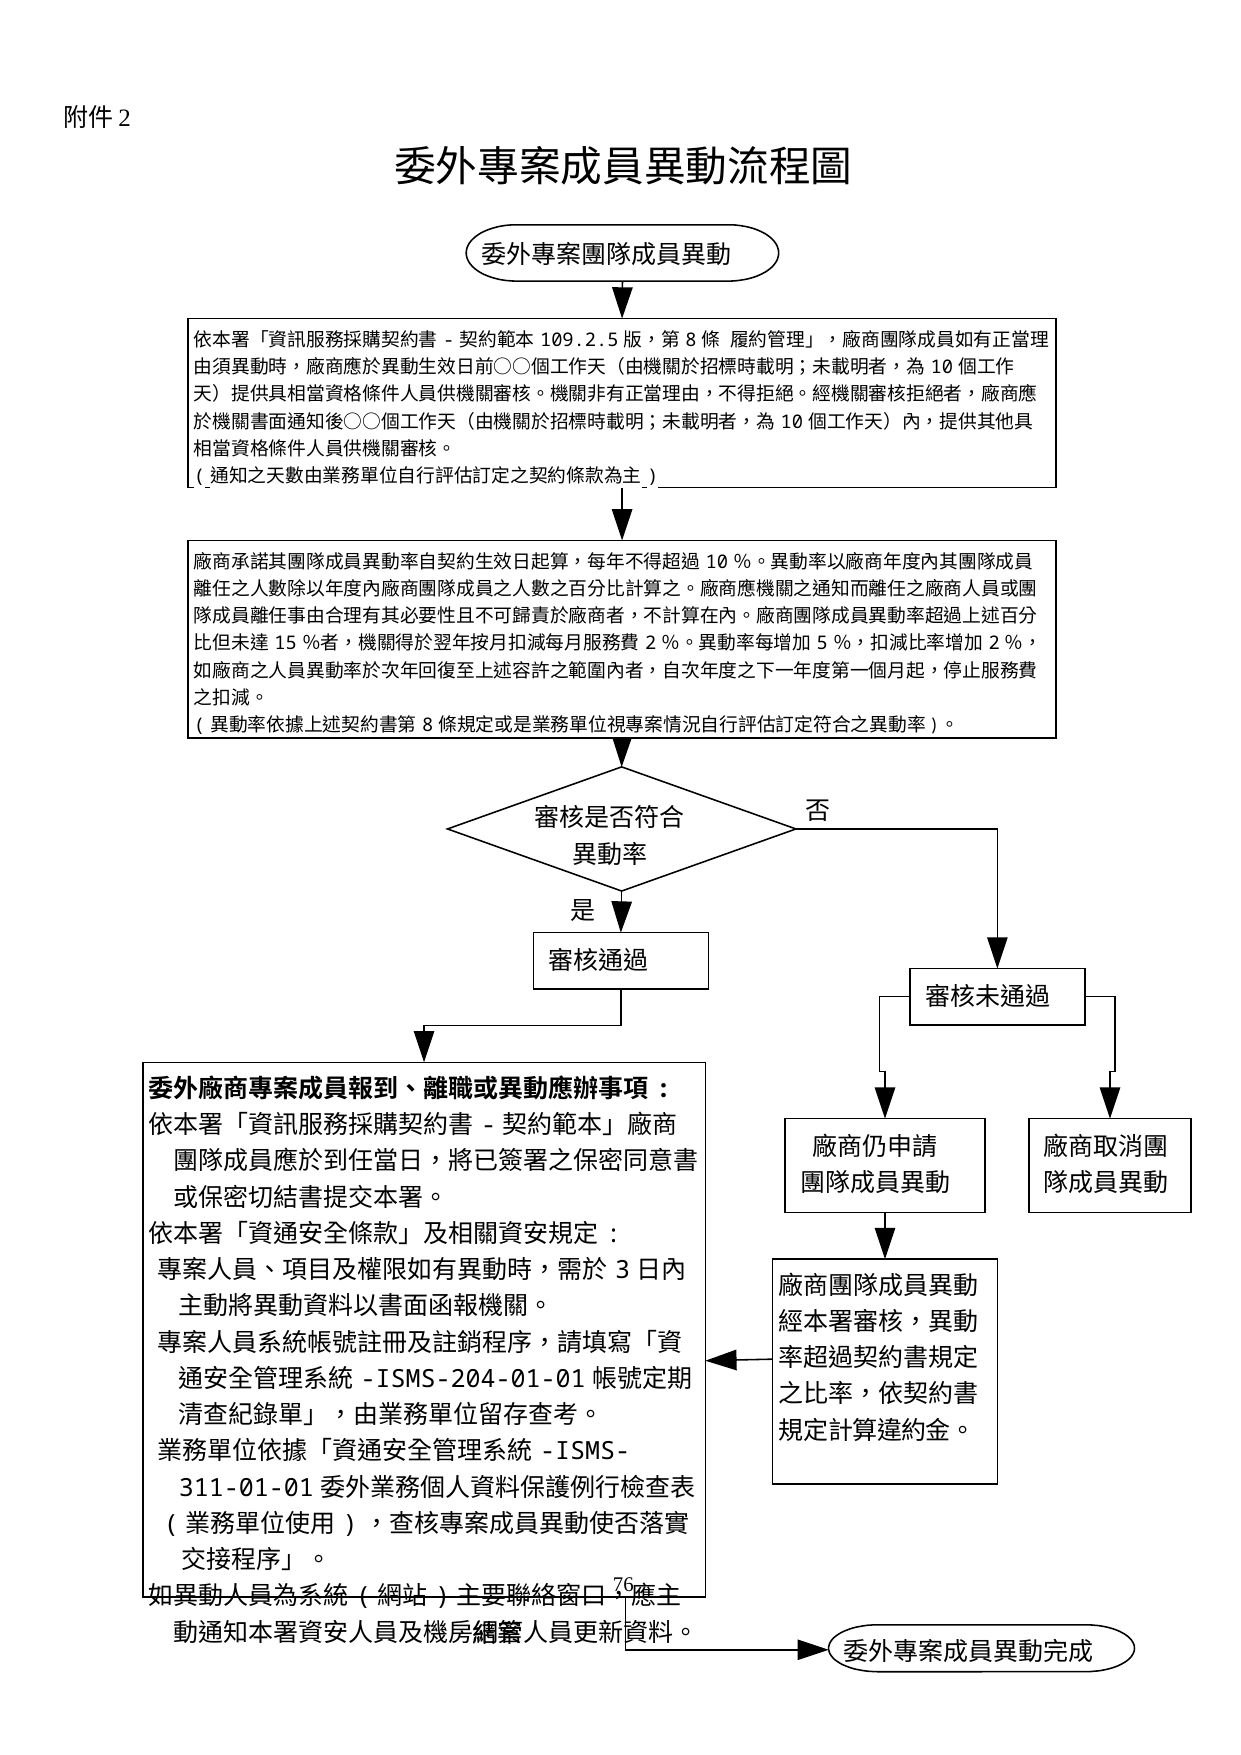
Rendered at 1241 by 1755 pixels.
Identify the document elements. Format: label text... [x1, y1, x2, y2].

text [48, 90, 173, 146]
text 附件2 [63, 97, 158, 133]
text 委外專案成員異動流程圖 [124, 148, 1122, 189]
